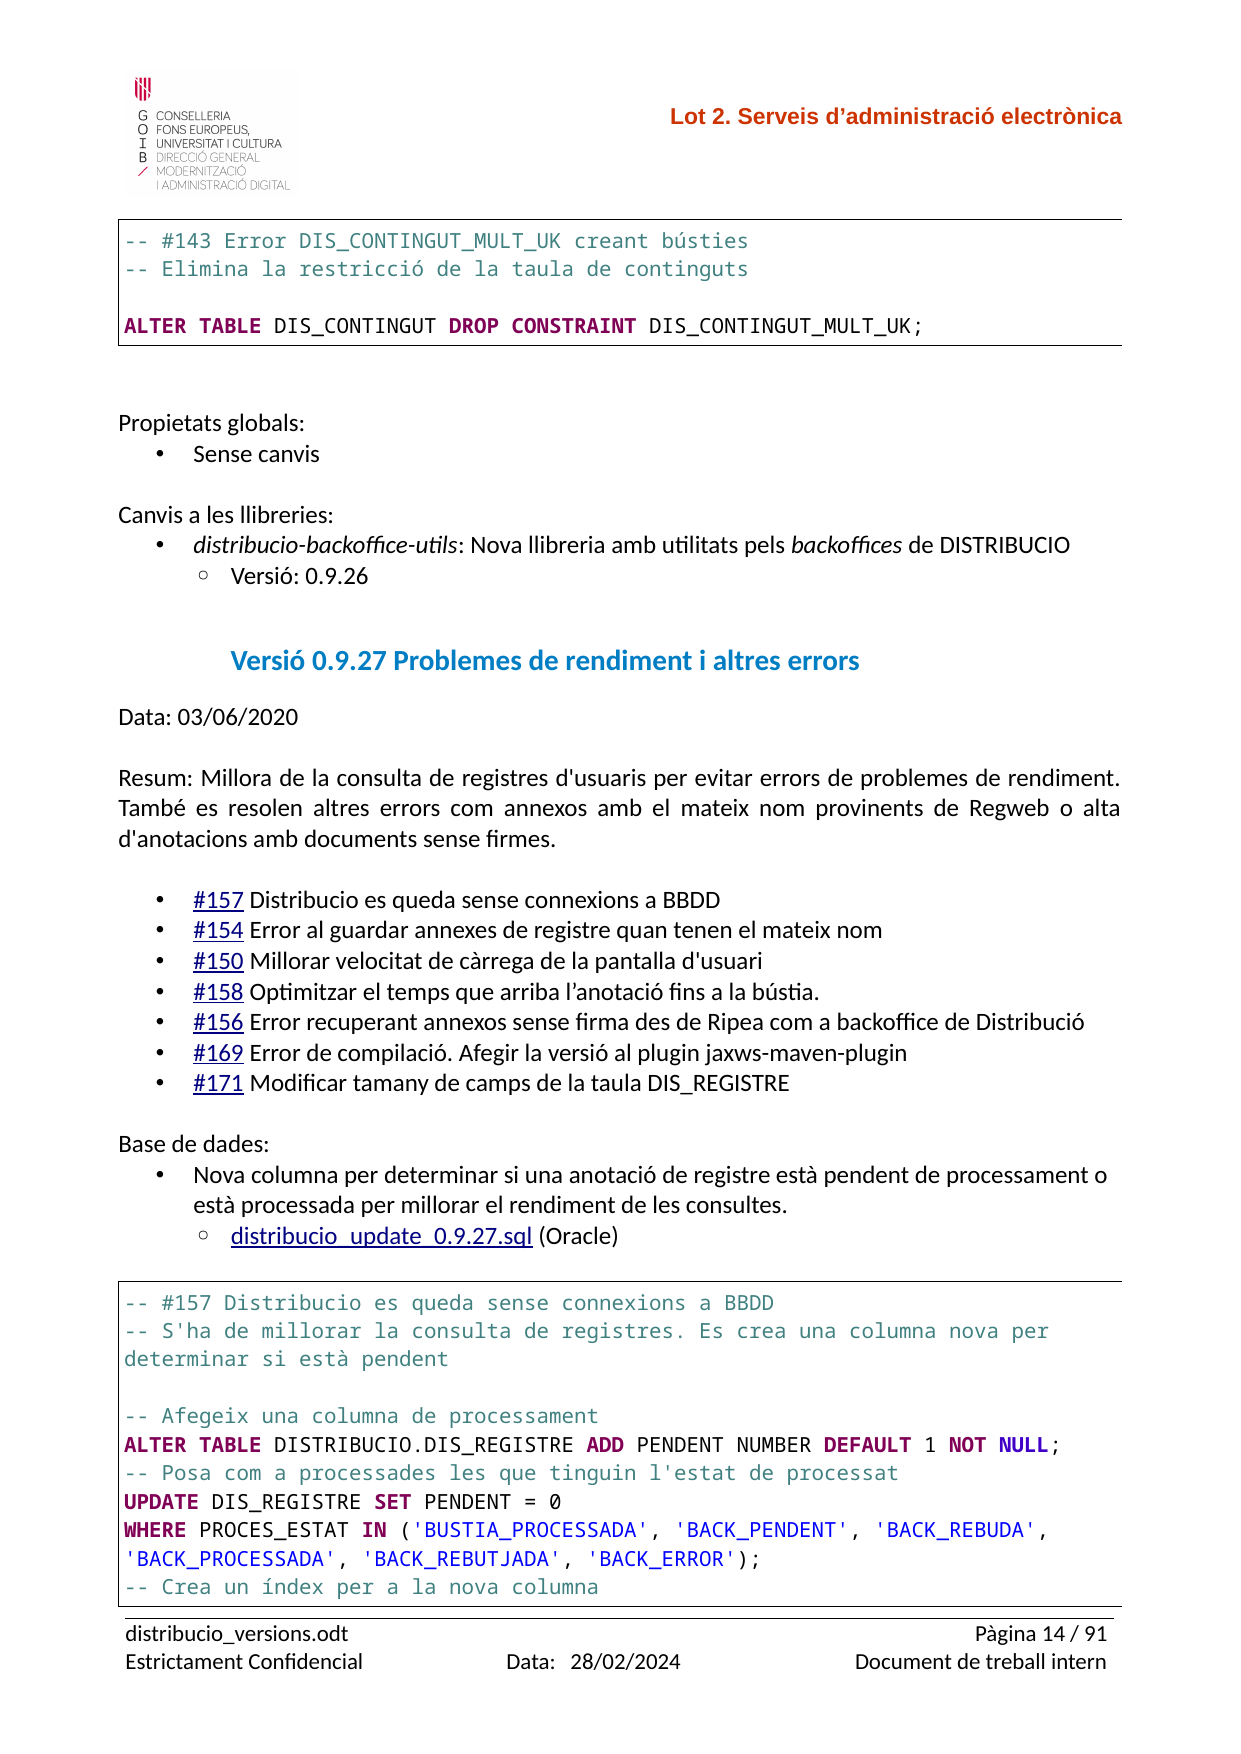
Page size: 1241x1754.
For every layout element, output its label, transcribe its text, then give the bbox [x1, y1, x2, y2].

subtitle Versió 0.9.27 Problemes de rendiment i altres errors [153, 642, 1122, 677]
text Propietats globals: [118, 407, 1122, 438]
list #150 Millorar velocitat de càrrega de la pantalla d'usuari [156, 945, 1122, 976]
list #169 Error de compilació. Afegir la versió al plugin jaxws-maven-plugin [156, 1037, 1122, 1067]
list distribucio_update_0.9.27.sql (Oracle) [193, 1220, 1122, 1250]
list Nova columna per determinar si una anotació de registre està pendent de processament o està processada per millorar el rendiment de les consultes. [156, 1159, 1122, 1220]
table_header -- #157 Distribucio es queda sense connexions a BBDD -- S'ha de millorar la consulta de registres. Es crea una columna nova per determinar si està pendent -- Afegeix una columna de processament ALTER TABLE DISTRIBUCIO.DIS_REGISTRE ADD PENDENT NUMBER DEFAULT 1 NOT NULL; -- Posa com a processades les que tinguin l'estat de processat UPDATE DIS_REGISTRE SET PENDENT = 0 WHERE PROCES_ESTAT IN ('BUSTIA_PROCESSADA', 'BACK_PENDENT', 'BACK_REBUDA', 'BACK_PROCESSADA', 'BACK_REBUTJADA', 'BACK_ERROR'); -- Crea un índex per a la nova columna [119, 1282, 1122, 1606]
list Sense canvis [156, 438, 1122, 468]
list distribucio-backoffice-utils: Nova llibreria amb utilitats pels backoffices de DISTRIBUCIO [156, 529, 1122, 560]
picture [126, 70, 299, 197]
text Base de dades: [118, 1128, 1122, 1159]
text Canvis a les llibreries: [118, 499, 1122, 529]
list #157 Distribucio es queda sense connexions a BBDD [156, 884, 1122, 915]
list Versió: 0.9.26 [193, 560, 1122, 591]
text Resum: Millora de la consulta de registres d'usuaris per evitar errors de problemes de rendiment. També es resolen altres errors com annexos amb el mateix nom provinents de Regweb o alta d'anotacions amb documents sense firmes. [118, 762, 1122, 854]
table_header -- #143 Error DIS_CONTINGUT_MULT_UK creant bústies -- Elimina la restricció de la taula de continguts ALTER TABLE DIS_CONTINGUT DROP CONSTRAINT DIS_CONTINGUT_MULT_UK; [119, 220, 1122, 345]
list #156 Error recuperant annexos sense firma des de Ripea com a backoffice de Distribució [156, 1006, 1122, 1037]
text Data: 03/06/2020 [118, 701, 1122, 732]
list #171 Modificar tamany de camps de la taula DIS_REGISTRE [156, 1067, 1122, 1098]
list #158 Optimitzar el temps que arriba l’anotació fins a la bústia. [156, 976, 1122, 1006]
list #154 Error al guardar annexes de registre quan tenen el mateix nom [156, 915, 1122, 945]
